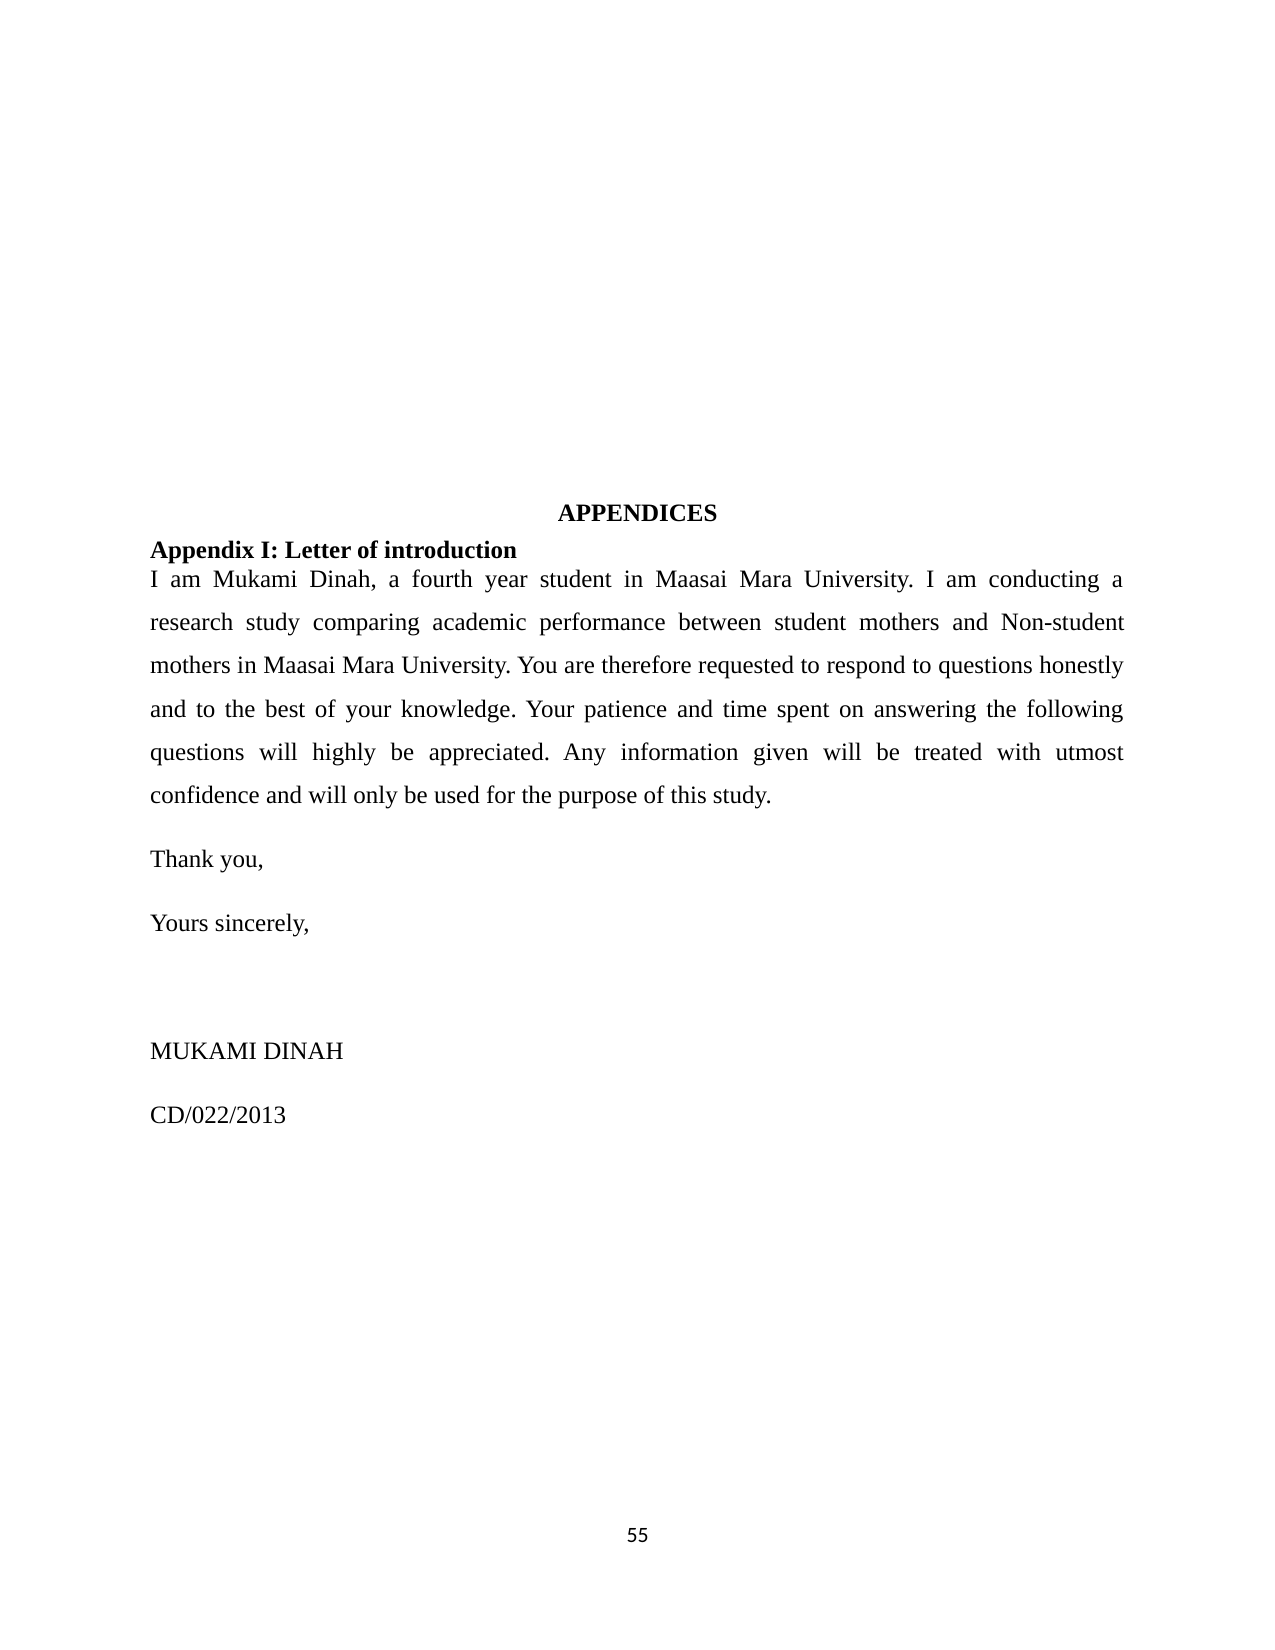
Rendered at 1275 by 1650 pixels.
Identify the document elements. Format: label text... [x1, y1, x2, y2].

text MUKAMI DINAH [150, 1036, 1125, 1064]
subtitle APPENDICES [150, 498, 1125, 527]
text Yours sincerely, [150, 908, 1125, 937]
text CD/022/2013 [150, 1100, 1125, 1128]
text Thank you, [150, 844, 1125, 873]
text I am Mukami Dinah, a fourth year student in Maasai Mara University. I am conducting a research study comparing academic performance between student mothers and Non-student mothers in Maasai Mara University. You are therefore requested to respond to questions honestly and to the best of your knowledge. Your patience and time spent on answering the following questions will highly be appreciated. Any information given will be treated with utmost confidence and will only be used for the purpose of this study. [150, 564, 1125, 809]
subtitle Appendix I: Letter of introduction [150, 536, 1125, 564]
